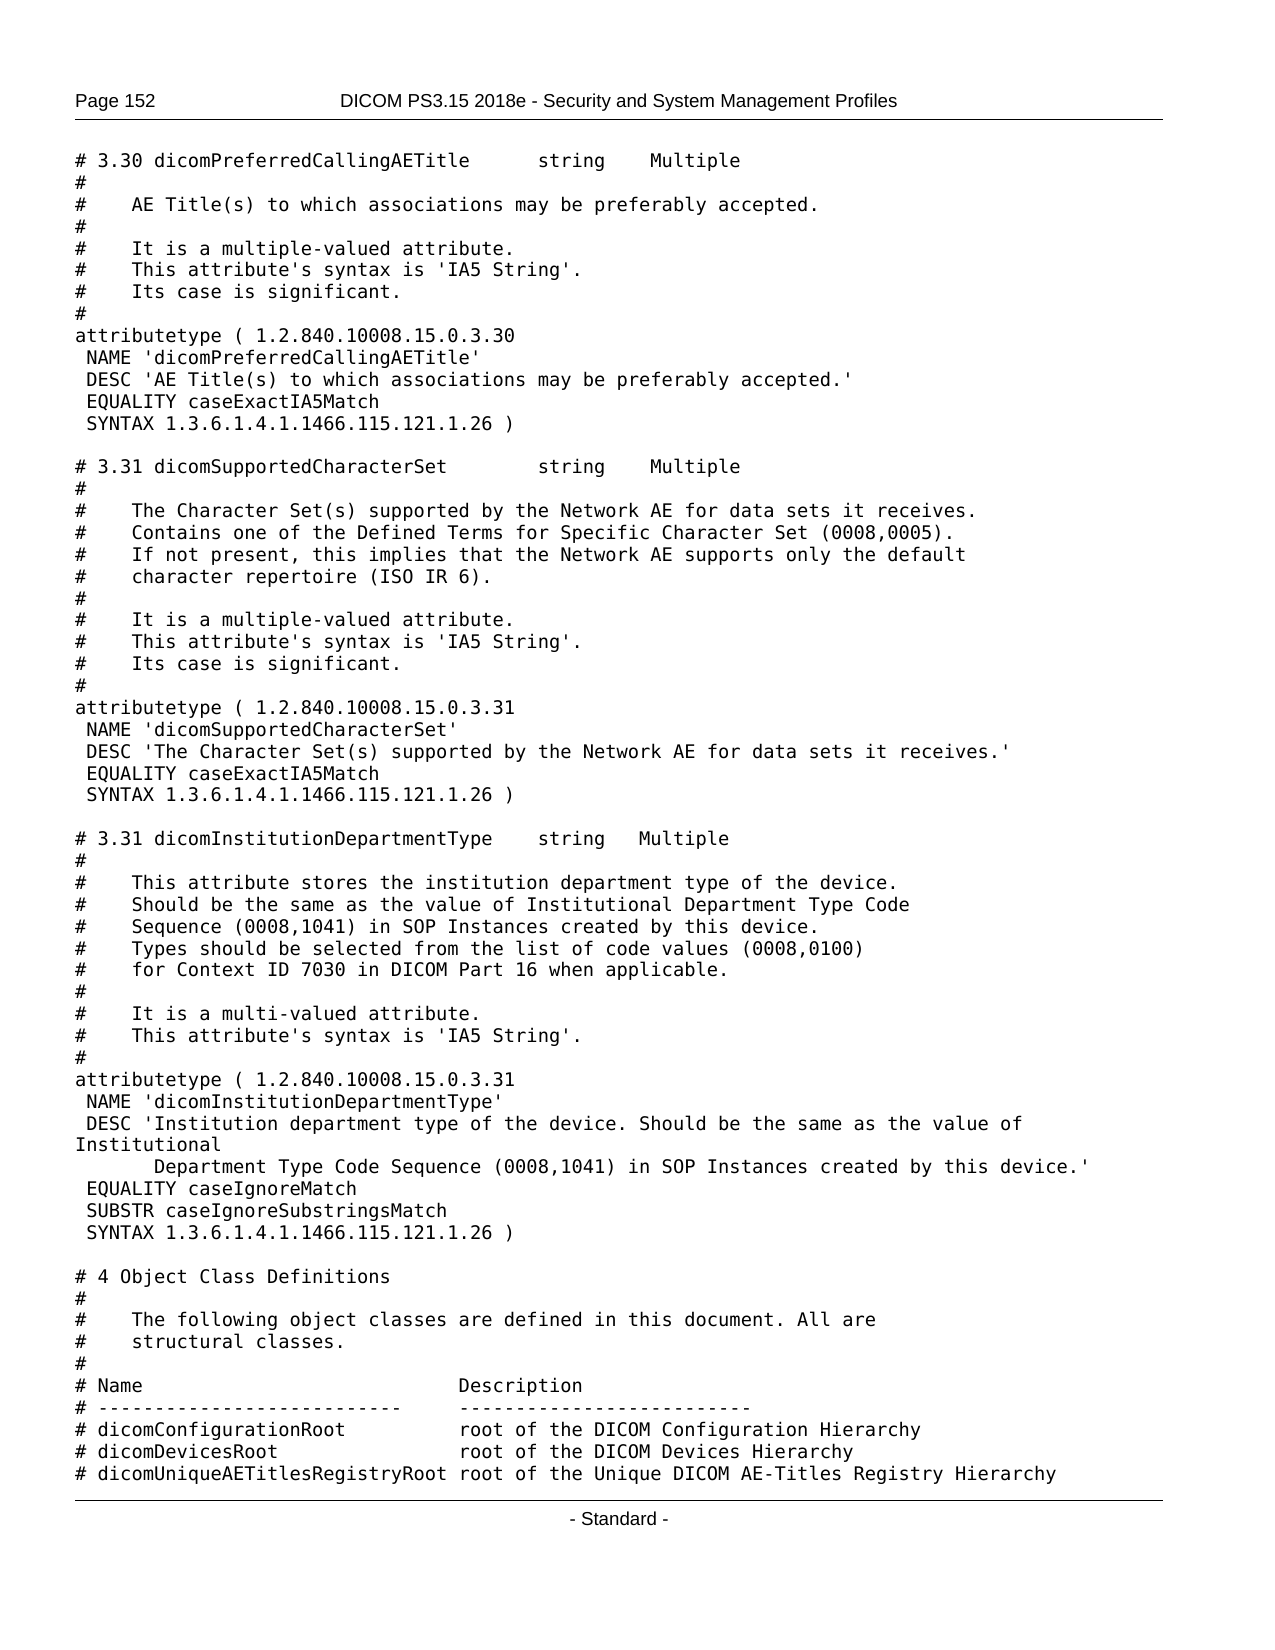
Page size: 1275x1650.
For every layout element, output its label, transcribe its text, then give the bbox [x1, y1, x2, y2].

text # 3.30 dicomPreferredCallingAETitle string Multiple # # AE Title(s) to which associations may be preferably accepted. # # It is a multiple-valued attribute. # This attribute's syntax is 'IA5 String'. # Its case is significant. # attributetype ( 1.2.840.10008.15.0.3.30 NAME 'dicomPreferredCallingAETitle' DESC 'AE Title(s) to which associations may be preferably accepted.' EQUALITY caseExactIA5Match SYNTAX 1.3.6.1.4.1.1466.115.121.1.26 ) # 3.31 dicomSupportedCharacterSet string Multiple # # The Character Set(s) supported by the Network AE for data sets it receives. # Contains one of the Defined Terms for Specific Character Set (0008,0005). # If not present, this implies that the Network AE supports only the default # character repertoire (ISO IR 6). # # It is a multiple-valued attribute. # This attribute's syntax is 'IA5 String'. # Its case is significant. # attributetype ( 1.2.840.10008.15.0.3.31 NAME 'dicomSupportedCharacterSet' DESC 'The Character Set(s) supported by the Network AE for data sets it receives.' EQUALITY caseExactIA5Match SYNTAX 1.3.6.1.4.1.1466.115.121.1.26 ) # 3.31 dicomInstitutionDepartmentType string Multiple # # This attribute stores the institution department type of the device. # Should be the same as the value of Institutional Department Type Code # Sequence (0008,1041) in SOP Instances created by this device. # Types should be selected from the list of code values (0008,0100) # for Context ID 7030 in DICOM Part 16 when applicable. # # It is a multi-valued attribute. # This attribute's syntax is 'IA5 String'. # attributetype ( 1.2.840.10008.15.0.3.31 NAME 'dicomInstitutionDepartmentType' DESC 'Institution department type of the device. Should be the same as the value of Institutional Department Type Code Sequence (0008,1041) in SOP Instances created by this device.' EQUALITY caseIgnoreMatch SUBSTR caseIgnoreSubstringsMatch SYNTAX 1.3.6.1.4.1.1466.115.121.1.26 ) # 4 Object Class Definitions # # The following object classes are defined in this document. All are # structural classes. # # Name Description # --------------------------- -------------------------- # dicomConfigurationRoot root of the DICOM Configuration Hierarchy # dicomDevicesRoot root of the DICOM Devices Hierarchy # dicomUniqueAETitlesRegistryRoot root of the Unique DICOM AE-Titles Registry Hierarchy [75, 150, 1162, 1484]
